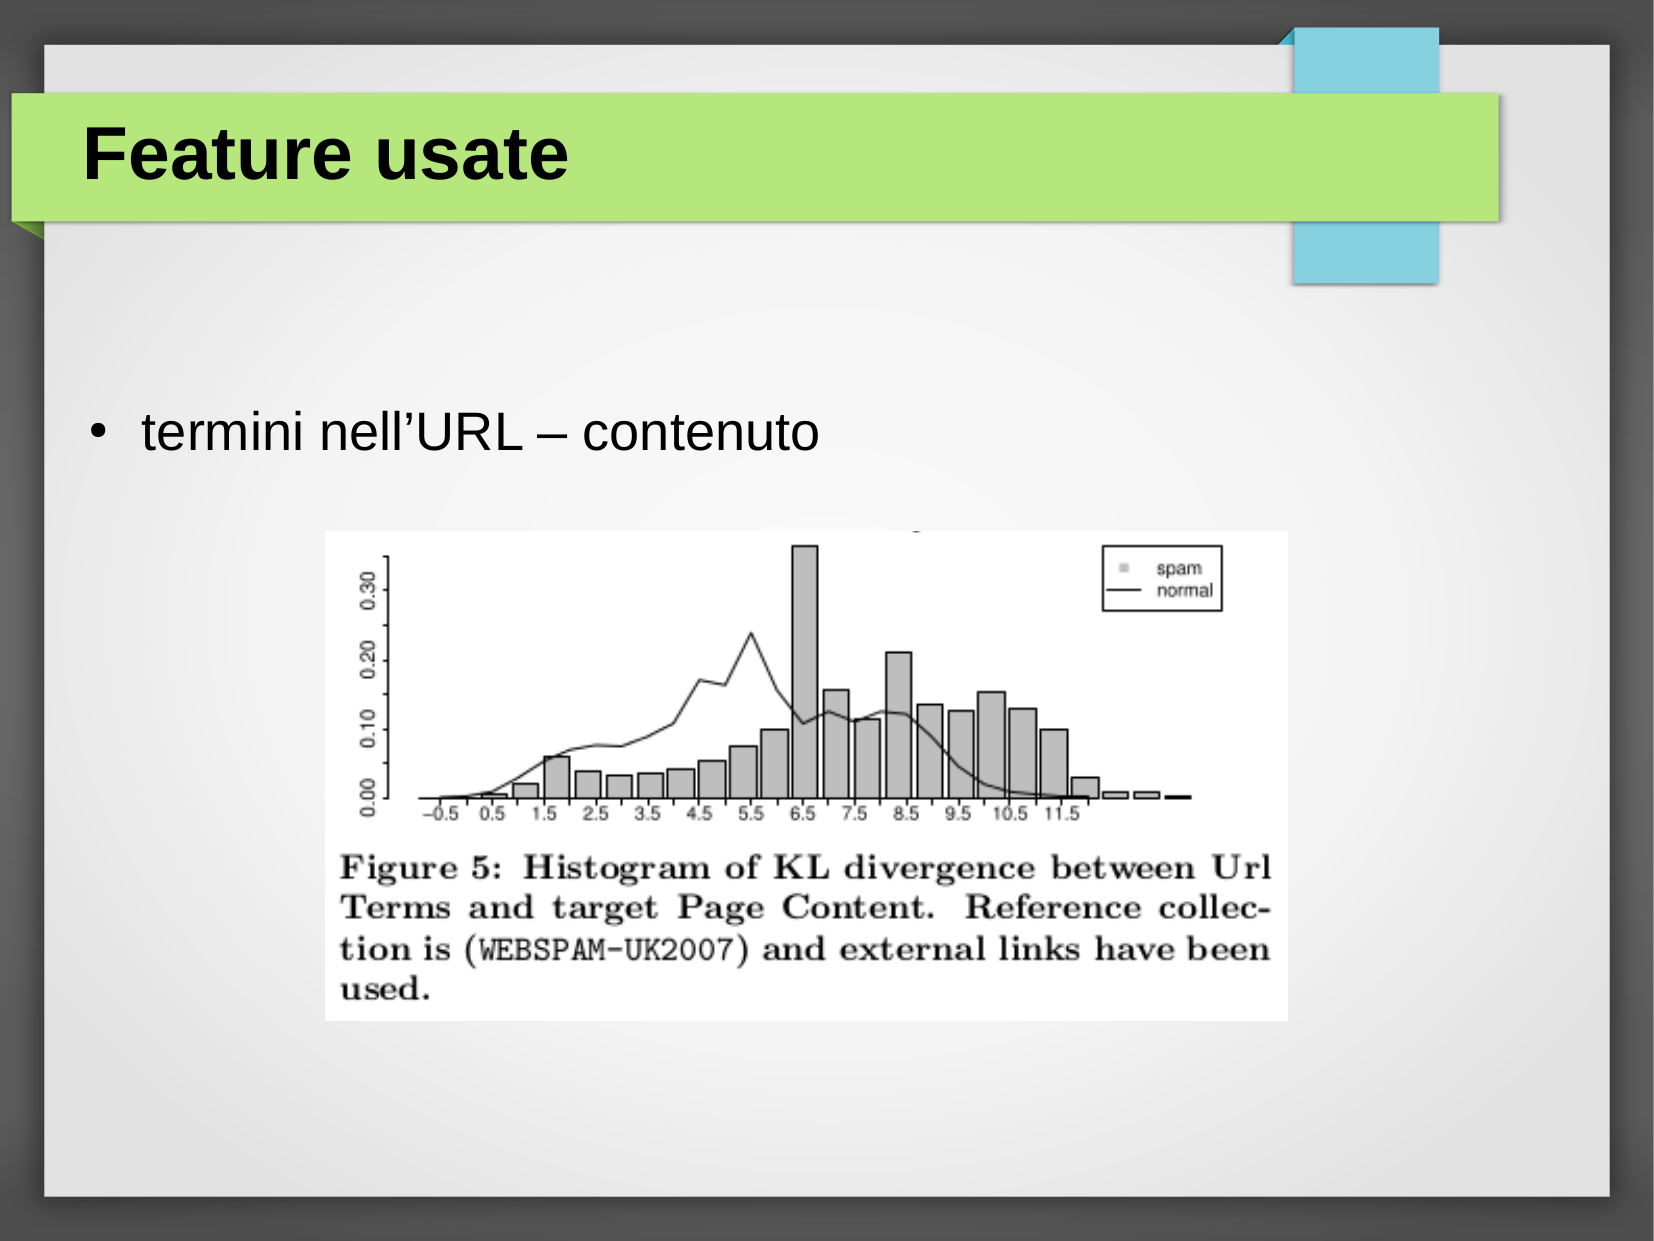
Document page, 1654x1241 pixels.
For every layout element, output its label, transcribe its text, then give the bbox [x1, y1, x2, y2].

list termini nell’URL – contenuto [70, 401, 1548, 1040]
picture [0, 0, 1654, 1241]
title Feature usate [82, 94, 1264, 213]
